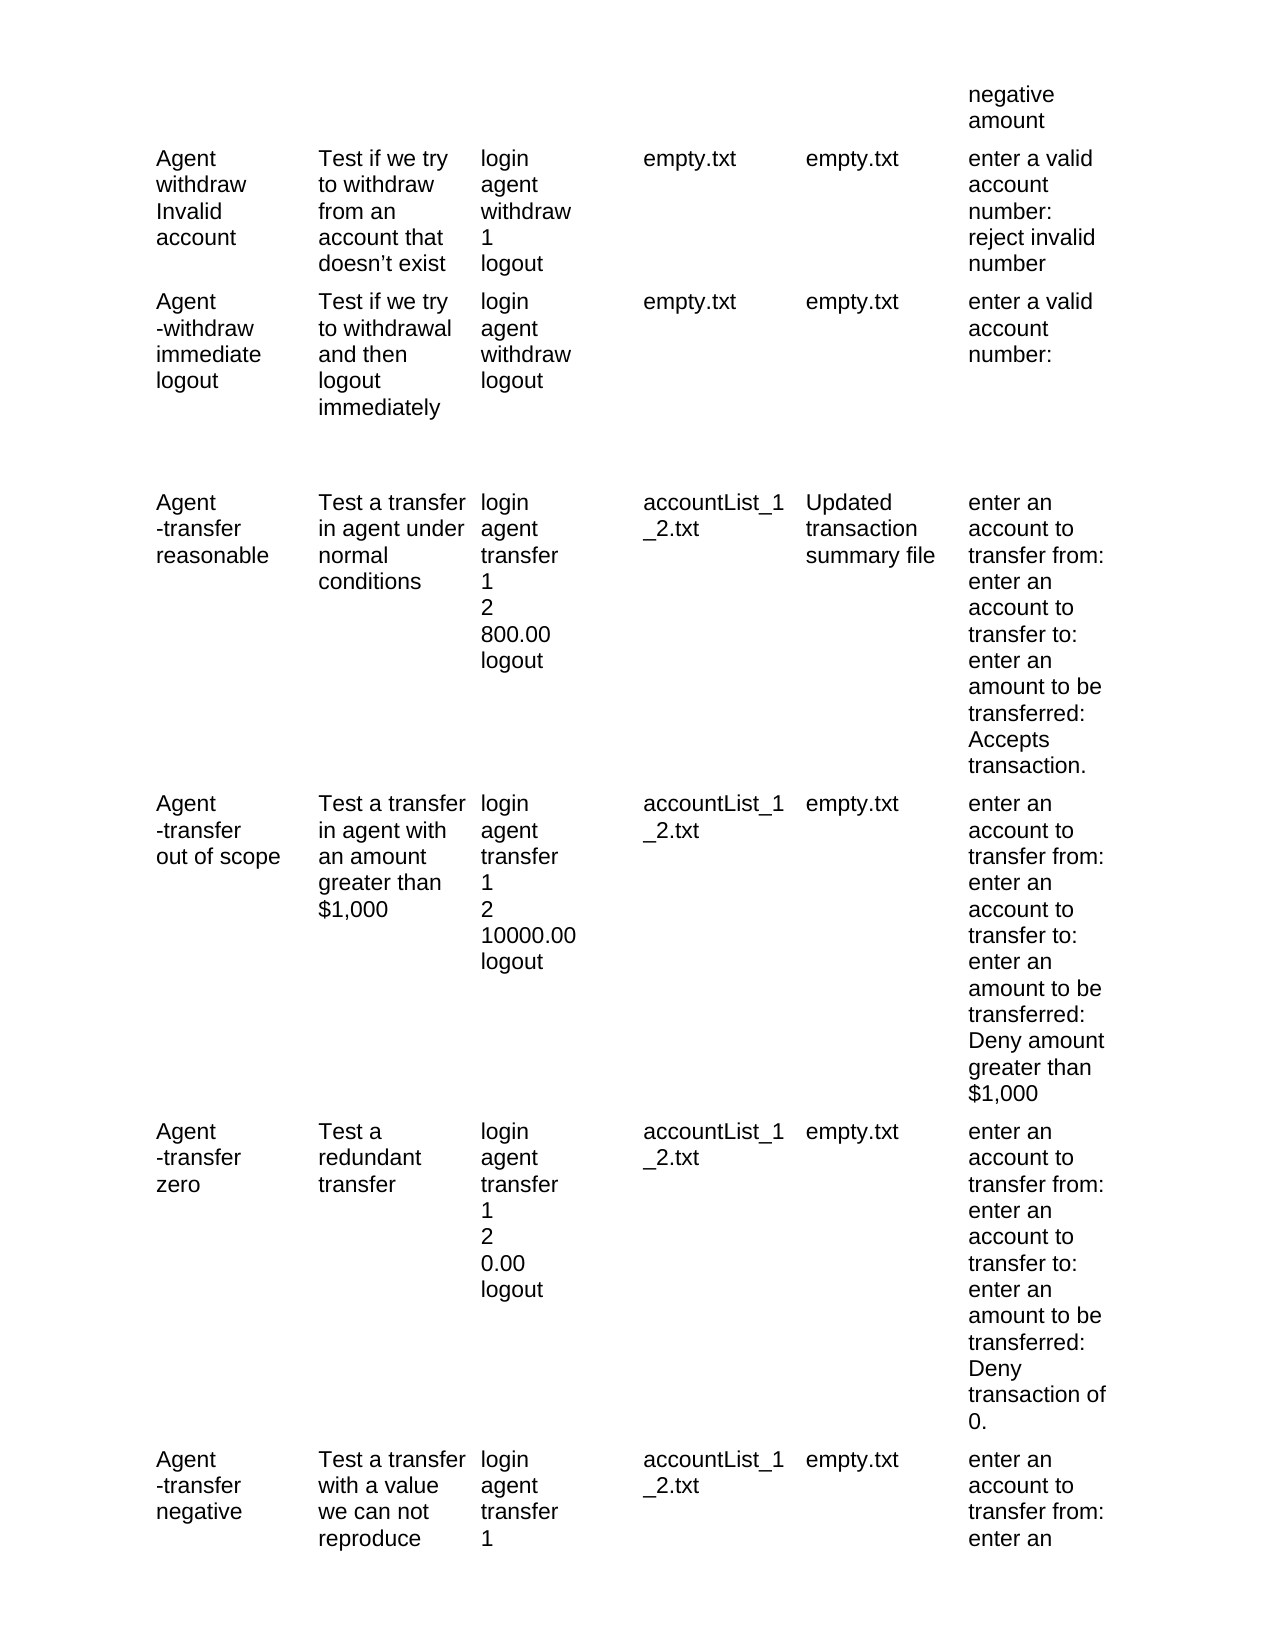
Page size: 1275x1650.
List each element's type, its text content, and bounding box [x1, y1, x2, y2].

table_cell login agent transfer 1 [475, 1440, 637, 1557]
table_cell login agent withdraw 1 logout [475, 139, 637, 282]
table_cell empty.txt [800, 1440, 962, 1557]
table_cell empty.txt [800, 785, 962, 1112]
table_cell empty.txt [638, 139, 800, 282]
table_cell enter a valid account number: reject invalid number [963, 139, 1125, 282]
table_cell Agent -transfer negative [150, 1440, 312, 1557]
table_cell enter an account to transfer from: enter an account to transfer to: enter an amount to be transferred: Deny transaction of 0. [963, 1112, 1125, 1440]
table_cell enter an account to transfer from: enter an [963, 1440, 1125, 1557]
table_cell Test a transfer in agent with an amount greater than $1,000 [313, 785, 475, 1112]
table_cell Test a transfer with a value we can not reproduce [313, 1440, 475, 1557]
table_cell empty.txt [800, 139, 962, 282]
table_cell [800, 75, 962, 139]
table_cell Test if we try to withdraw from an account that doesn’t exist [313, 139, 475, 282]
table_cell [150, 75, 312, 139]
table_cell Agent -transfer zero [150, 1112, 312, 1440]
table_header Test a transfer in agent under normal conditions [313, 483, 475, 784]
table_cell Test a redundant transfer [313, 1112, 475, 1440]
table_cell negative amount [963, 75, 1125, 139]
table_cell Test if we try to withdrawal and then logout immediately [313, 283, 475, 426]
table_header Agent -transfer reasonable [150, 483, 312, 784]
table_cell accountList_1_2.txt [638, 1440, 800, 1557]
table_cell login agent transfer 1 2 0.00 logout [475, 1112, 637, 1440]
table_cell Agent -withdraw immediate logout [150, 283, 312, 426]
table_cell empty.txt [800, 283, 962, 426]
table_cell [313, 75, 475, 139]
table_header Updated transaction summary file [800, 483, 962, 784]
table_header enter an account to transfer from: enter an account to transfer to: enter an amount to be transferred: Accepts transaction. [963, 483, 1125, 784]
table_cell accountList_1_2.txt [638, 1112, 800, 1440]
table_cell Agent withdraw Invalid account [150, 139, 312, 282]
table_header login agent transfer 1 2 800.00 logout [475, 483, 637, 784]
table_cell [475, 75, 637, 139]
table_cell Agent -transfer out of scope [150, 785, 312, 1112]
table_cell accountList_1_2.txt [638, 785, 800, 1112]
table_cell [638, 75, 800, 139]
table_cell enter a valid account number: [963, 283, 1125, 426]
table_header accountList_1_2.txt [638, 483, 800, 784]
table_cell enter an account to transfer from: enter an account to transfer to: enter an amount to be transferred: Deny amount greater than $1,000 [963, 785, 1125, 1112]
table_cell empty.txt [638, 283, 800, 426]
table_cell empty.txt [800, 1112, 962, 1440]
table_cell login agent transfer 1 2 10000.00 logout [475, 785, 637, 1112]
table_cell login agent withdraw logout [475, 283, 637, 426]
